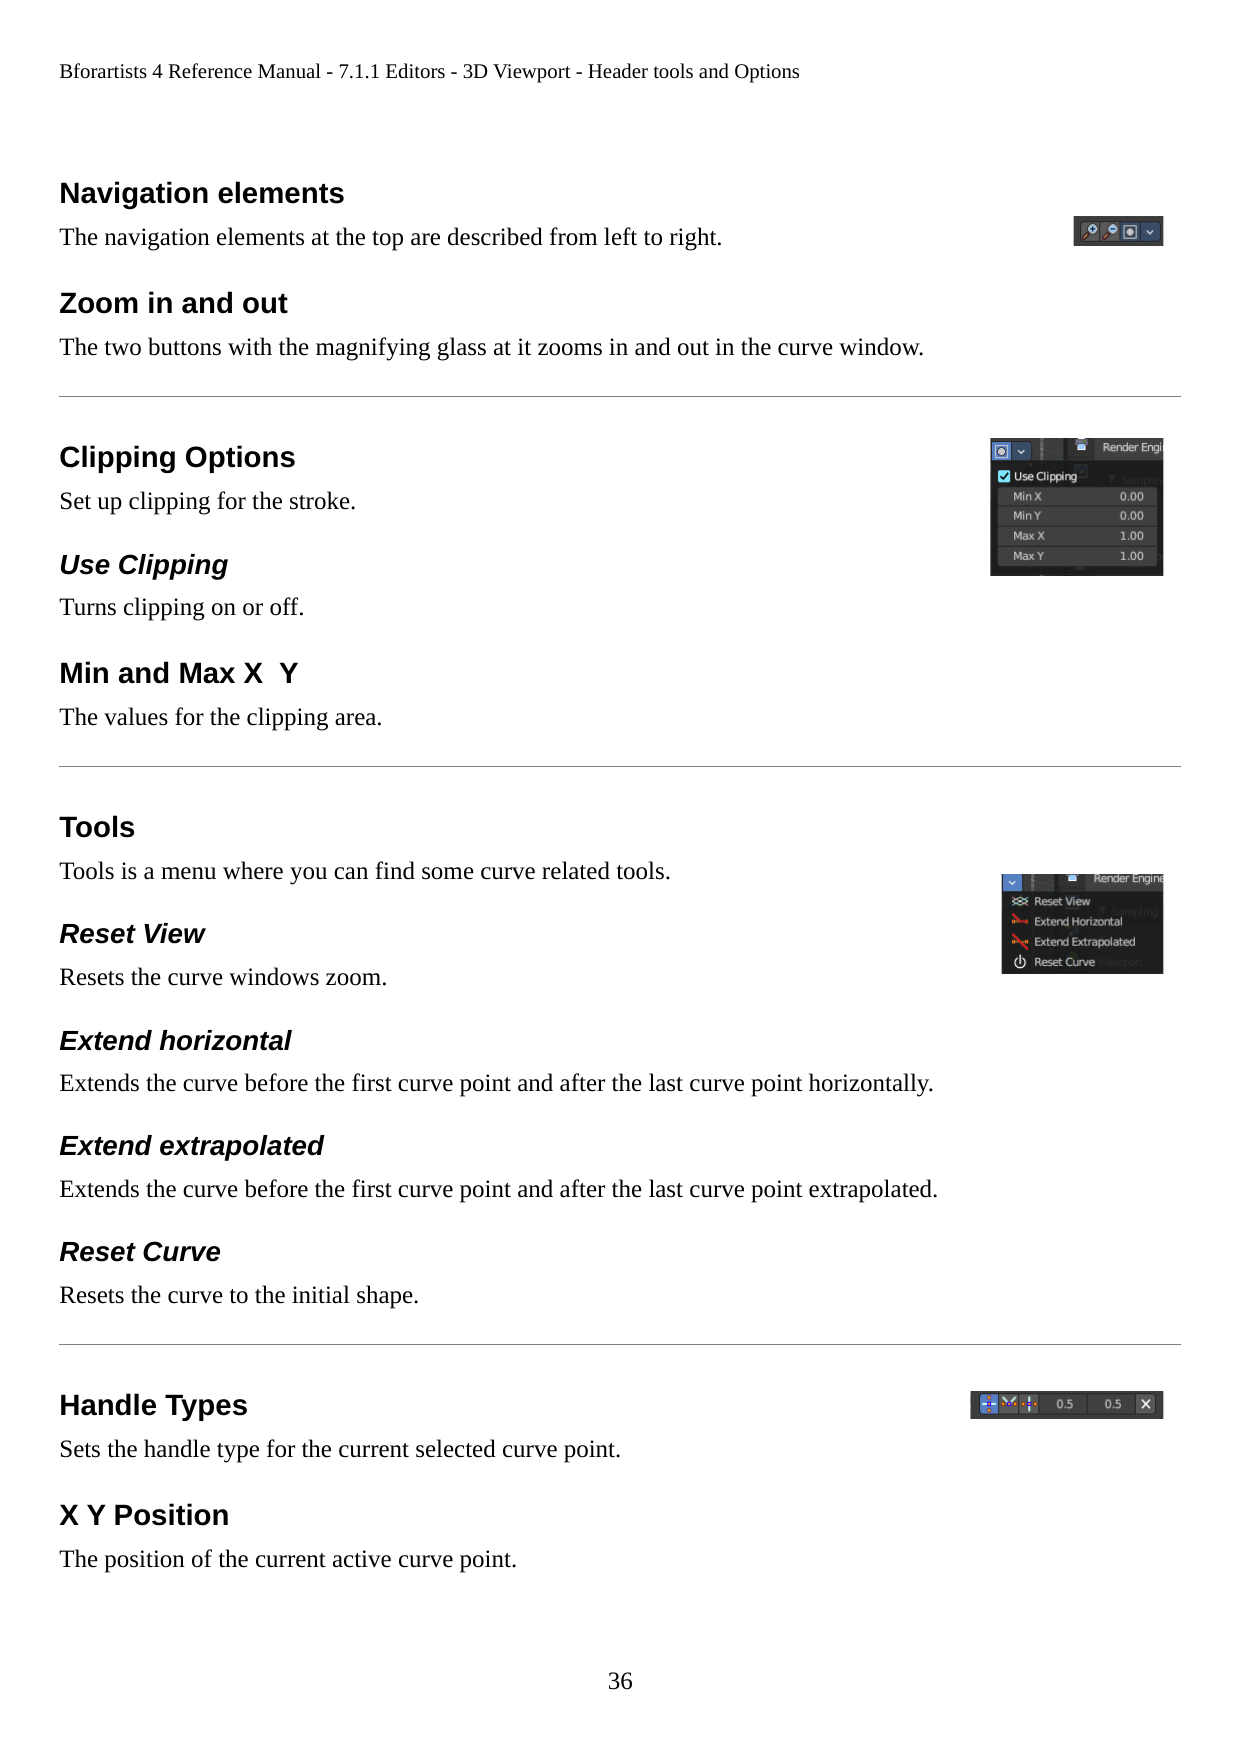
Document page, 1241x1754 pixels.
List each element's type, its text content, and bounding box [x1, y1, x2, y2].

text The position of the current active curve point. [59, 1544, 1181, 1573]
text Extends the curve before the first curve point and after the last curve point extrapolated. [59, 1174, 1181, 1203]
picture [990, 438, 1164, 576]
subtitle Handle Types [59, 1388, 1181, 1422]
subtitle Use Clipping [59, 548, 1181, 580]
text Set up clipping for the stroke. [59, 486, 990, 515]
text The navigation elements at the top are described from left to right. [59, 222, 1181, 251]
subtitle Min and Max X Y [59, 656, 1181, 690]
subtitle Reset View [59, 918, 1001, 950]
picture [1001, 874, 1164, 974]
subtitle Clipping Options [59, 440, 990, 474]
picture [1073, 216, 1164, 246]
subtitle Navigation elements [59, 176, 1181, 210]
text Resets the curve to the initial shape. [59, 1280, 1181, 1309]
text The two buttons with the magnifying glass at it zooms in and out in the curve window. [59, 332, 1181, 361]
text Sets the handle type for the current selected curve point. [59, 1434, 1181, 1463]
text Extends the curve before the first curve point and after the last curve point horizontally. [59, 1068, 1181, 1097]
subtitle Extend extrapolated [59, 1130, 1181, 1162]
subtitle Tools [59, 810, 1181, 844]
subtitle [1164, 918, 1181, 950]
subtitle [1164, 440, 1181, 474]
subtitle Extend horizontal [59, 1024, 1181, 1056]
picture [970, 1391, 1164, 1419]
subtitle Reset Curve [59, 1236, 1181, 1268]
text Resets the curve windows zoom. [59, 962, 1181, 991]
text The values for the clipping area. [59, 702, 1181, 731]
subtitle Zoom in and out [59, 286, 1181, 320]
text Turns clipping on or off. [59, 592, 1181, 621]
subtitle X Y Position [59, 1498, 1181, 1532]
text Tools is a menu where you can find some curve related tools. [59, 856, 1181, 885]
